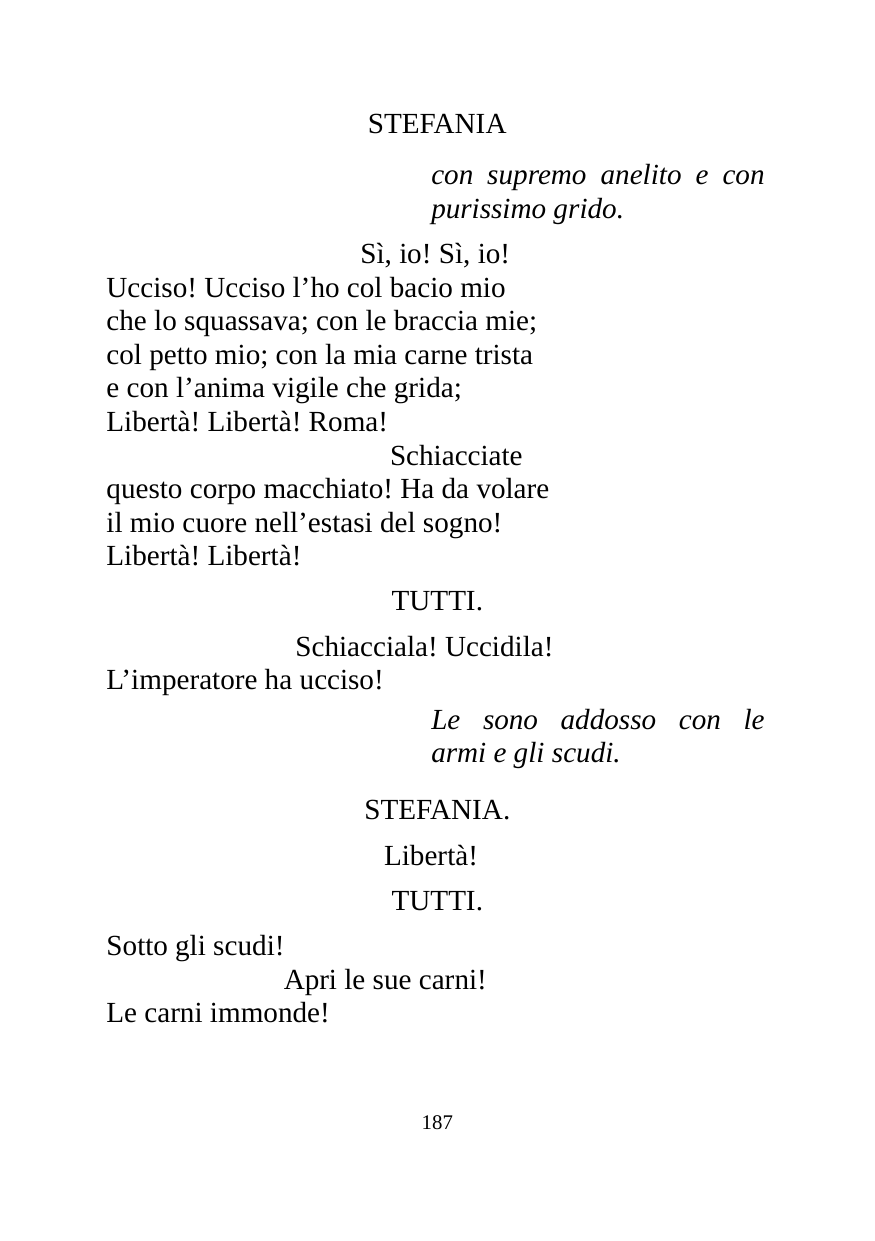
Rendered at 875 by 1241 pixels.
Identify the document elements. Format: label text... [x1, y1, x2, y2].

text Sì, io! Sì, io! Ucciso! Ucciso l’ho col bacio mio che lo squassava; con le braccia mie; col petto mio; con la mia carne trista e con l’anima vigile che grida; Libertà! Libertà! Roma! [106, 236, 768, 438]
text Le sono addosso con le armi e gli scudi. [431, 702, 768, 769]
text STEFANIA [106, 106, 768, 140]
text STEFANIA. [106, 792, 768, 826]
text TUTTI. [106, 583, 768, 617]
text con supremo anelito e con purissimo grido. [431, 157, 768, 224]
text Libertà! [106, 838, 768, 871]
text TUTTI. [106, 883, 768, 917]
text Schiacciala! Uccidila! L’imperatore ha ucciso! [106, 629, 768, 696]
text Apri le sue carni! Le carni immonde! [106, 962, 768, 1029]
text Sotto gli scudi! [106, 928, 768, 962]
text Schiacciate questo corpo macchiato! Ha da volare il mio cuore nell’estasi del sogno! Libertà! Libertà! [106, 438, 768, 572]
